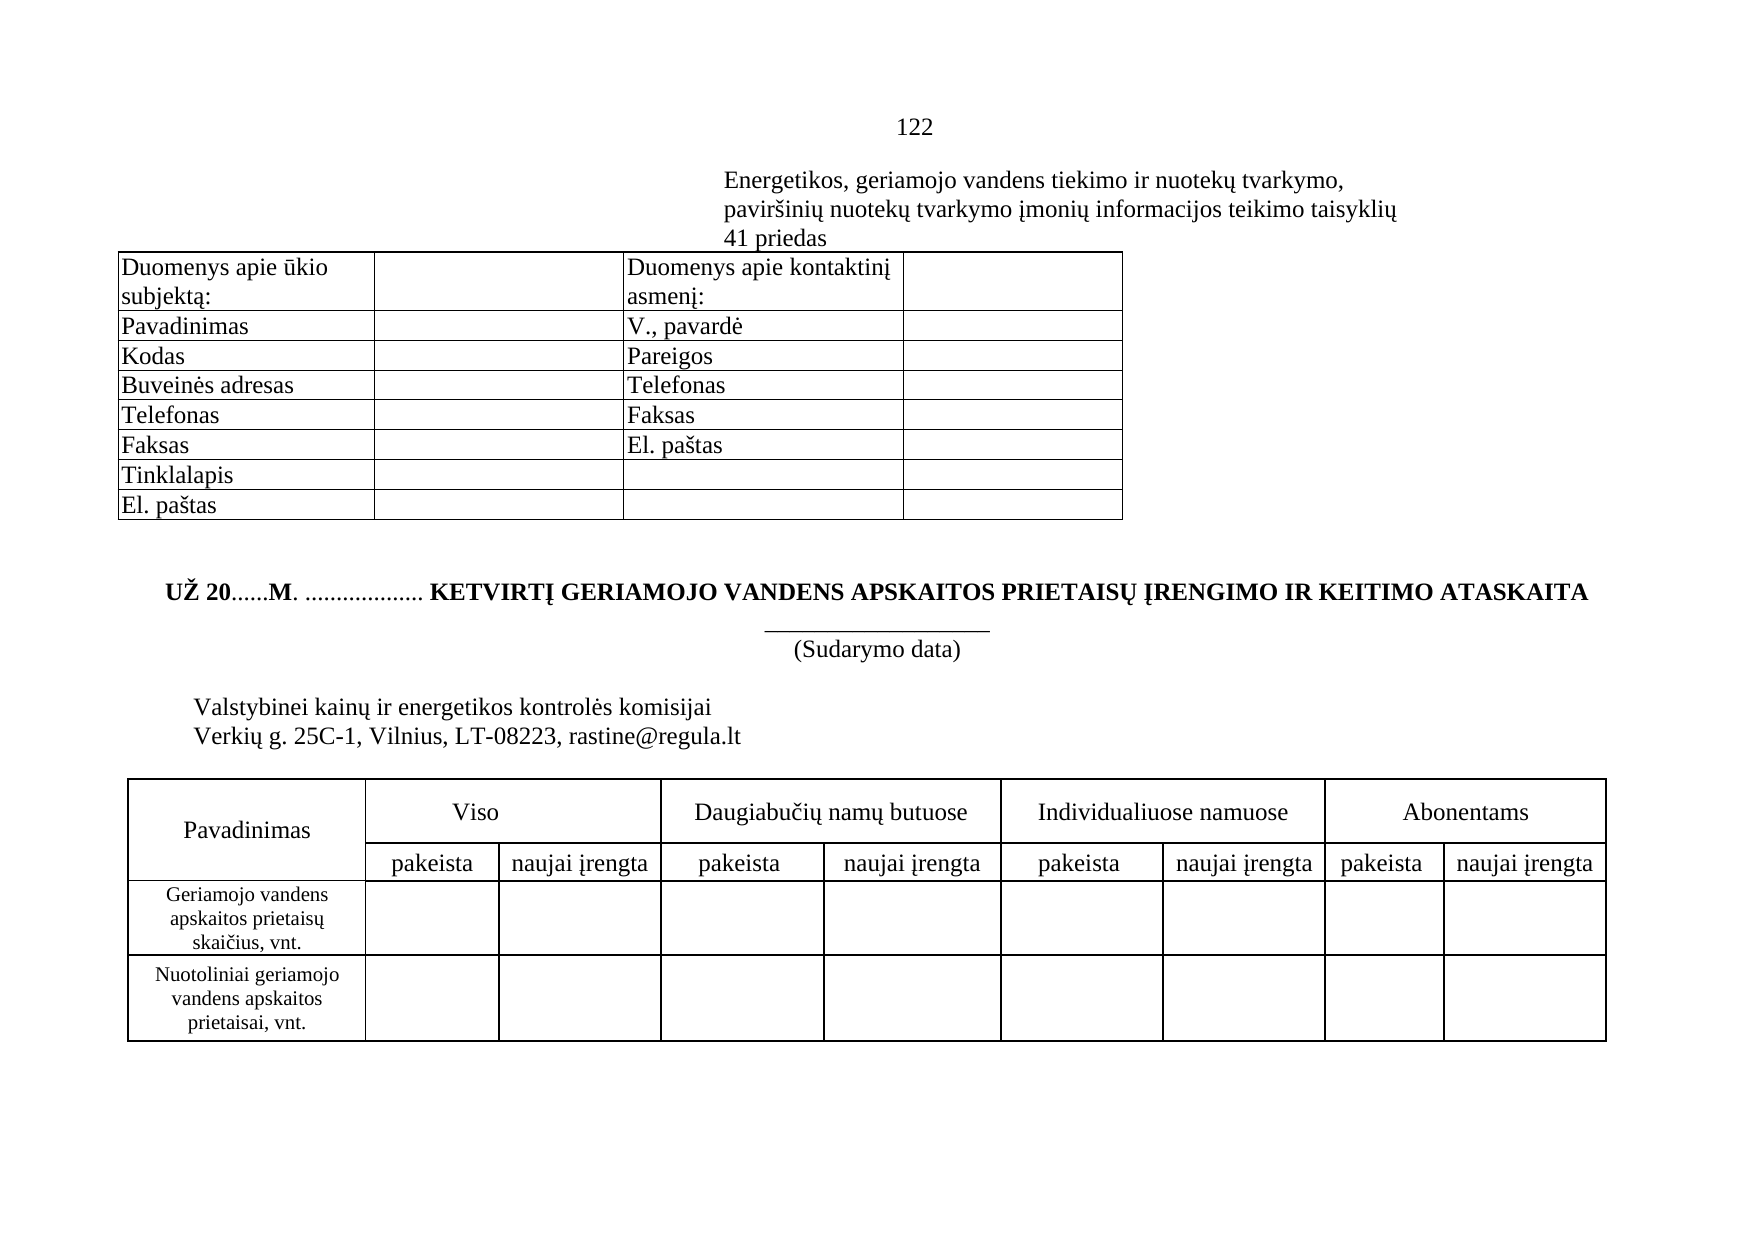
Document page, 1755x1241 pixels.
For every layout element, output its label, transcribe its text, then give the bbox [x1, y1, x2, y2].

table_header Daugiabučių namų butuose [662, 780, 1000, 842]
text Energetikos, geriamojo vandens tiekimo ir nuotekų tvarkymo, [723, 165, 1636, 194]
table_cell [375, 371, 623, 399]
table_cell [1326, 882, 1443, 954]
table_cell naujai įrengta [1445, 844, 1605, 880]
table_cell naujai įrengta [1164, 844, 1324, 880]
table_cell [1445, 882, 1605, 954]
table_cell [624, 460, 903, 489]
table_cell [375, 400, 623, 429]
table_cell pakeista [1002, 844, 1162, 880]
table_cell [825, 956, 1000, 1040]
table_header [904, 253, 1122, 310]
table_cell pakeista [366, 844, 498, 880]
table_header Individualiuose namuose [1002, 780, 1324, 842]
table_cell [904, 371, 1122, 399]
text __________________ [118, 606, 1636, 634]
table_cell pakeista [662, 844, 823, 880]
table_cell Telefonas [119, 400, 374, 429]
table_cell [624, 490, 903, 518]
table_cell Pavadinimas [119, 311, 374, 340]
text 41 priedas [649, 223, 1636, 251]
table_header Abonentams [1326, 780, 1605, 842]
text UŽ 20......M. ................... KETVIRTĮ GERIAMOJO VANDENS APSKAITOS PRIETAISŲ ĮRENGIMO IR KEITIMO ATASKAITA [118, 577, 1636, 606]
table_cell [904, 430, 1122, 459]
table_cell [1326, 956, 1443, 1040]
table_cell [1164, 956, 1324, 1040]
table_cell Buveinės adresas [119, 371, 374, 399]
table_cell [375, 490, 623, 518]
table_cell pakeista [1326, 844, 1443, 880]
table_cell [662, 956, 823, 1040]
table_cell [904, 341, 1122, 369]
table_cell [1164, 882, 1324, 954]
table_cell [904, 400, 1122, 429]
table_cell Faksas [624, 400, 903, 429]
table_cell V., pavardė [624, 311, 903, 340]
table_cell naujai įrengta [500, 844, 660, 880]
table_cell Pareigos [624, 341, 903, 369]
table_cell [500, 956, 660, 1040]
table_cell Geriamojo vandens apskaitos prietaisų skaičius, vnt. [129, 881, 365, 954]
table_cell Nuotoliniai geriamojo vandens apskaitos prietaisai, vnt. [129, 956, 365, 1040]
table_cell Faksas [119, 430, 374, 459]
table_cell El. paštas [624, 430, 903, 459]
table_cell [904, 490, 1122, 518]
table_cell Kodas [119, 341, 374, 369]
table_cell [1002, 882, 1162, 954]
table_cell Tinklalapis [119, 460, 374, 489]
table_cell [366, 882, 498, 954]
table_cell [904, 460, 1122, 489]
table_cell El. paštas [119, 490, 374, 518]
table_cell [375, 341, 623, 369]
table_cell [375, 311, 623, 340]
table_cell naujai įrengta [825, 844, 1000, 880]
text (Sudarymo data) [118, 634, 1636, 663]
table_cell [366, 956, 498, 1040]
table_header Duomenys apie kontaktinį asmenį: [624, 253, 903, 310]
text paviršinių nuotekų tvarkymo įmonių informacijos teikimo taisyklių [649, 194, 1636, 223]
table_header Viso [366, 780, 660, 842]
table_cell [825, 882, 1000, 954]
text Verkių g. 25C-1, Vilnius, LT-08223, rastine@regula.lt [118, 721, 1636, 749]
table_header Pavadinimas [129, 780, 365, 880]
table_cell [375, 460, 623, 489]
table_header [375, 253, 623, 310]
table_cell [904, 311, 1122, 340]
table_cell [662, 882, 823, 954]
text Valstybinei kainų ir energetikos kontrolės komisijai [118, 692, 1636, 721]
table_cell Telefonas [624, 371, 903, 399]
table_header Duomenys apie ūkio subjektą: [119, 253, 374, 310]
table_cell [1002, 956, 1162, 1040]
table_cell [375, 430, 623, 459]
table_cell [1445, 956, 1605, 1040]
table_cell [500, 882, 660, 954]
